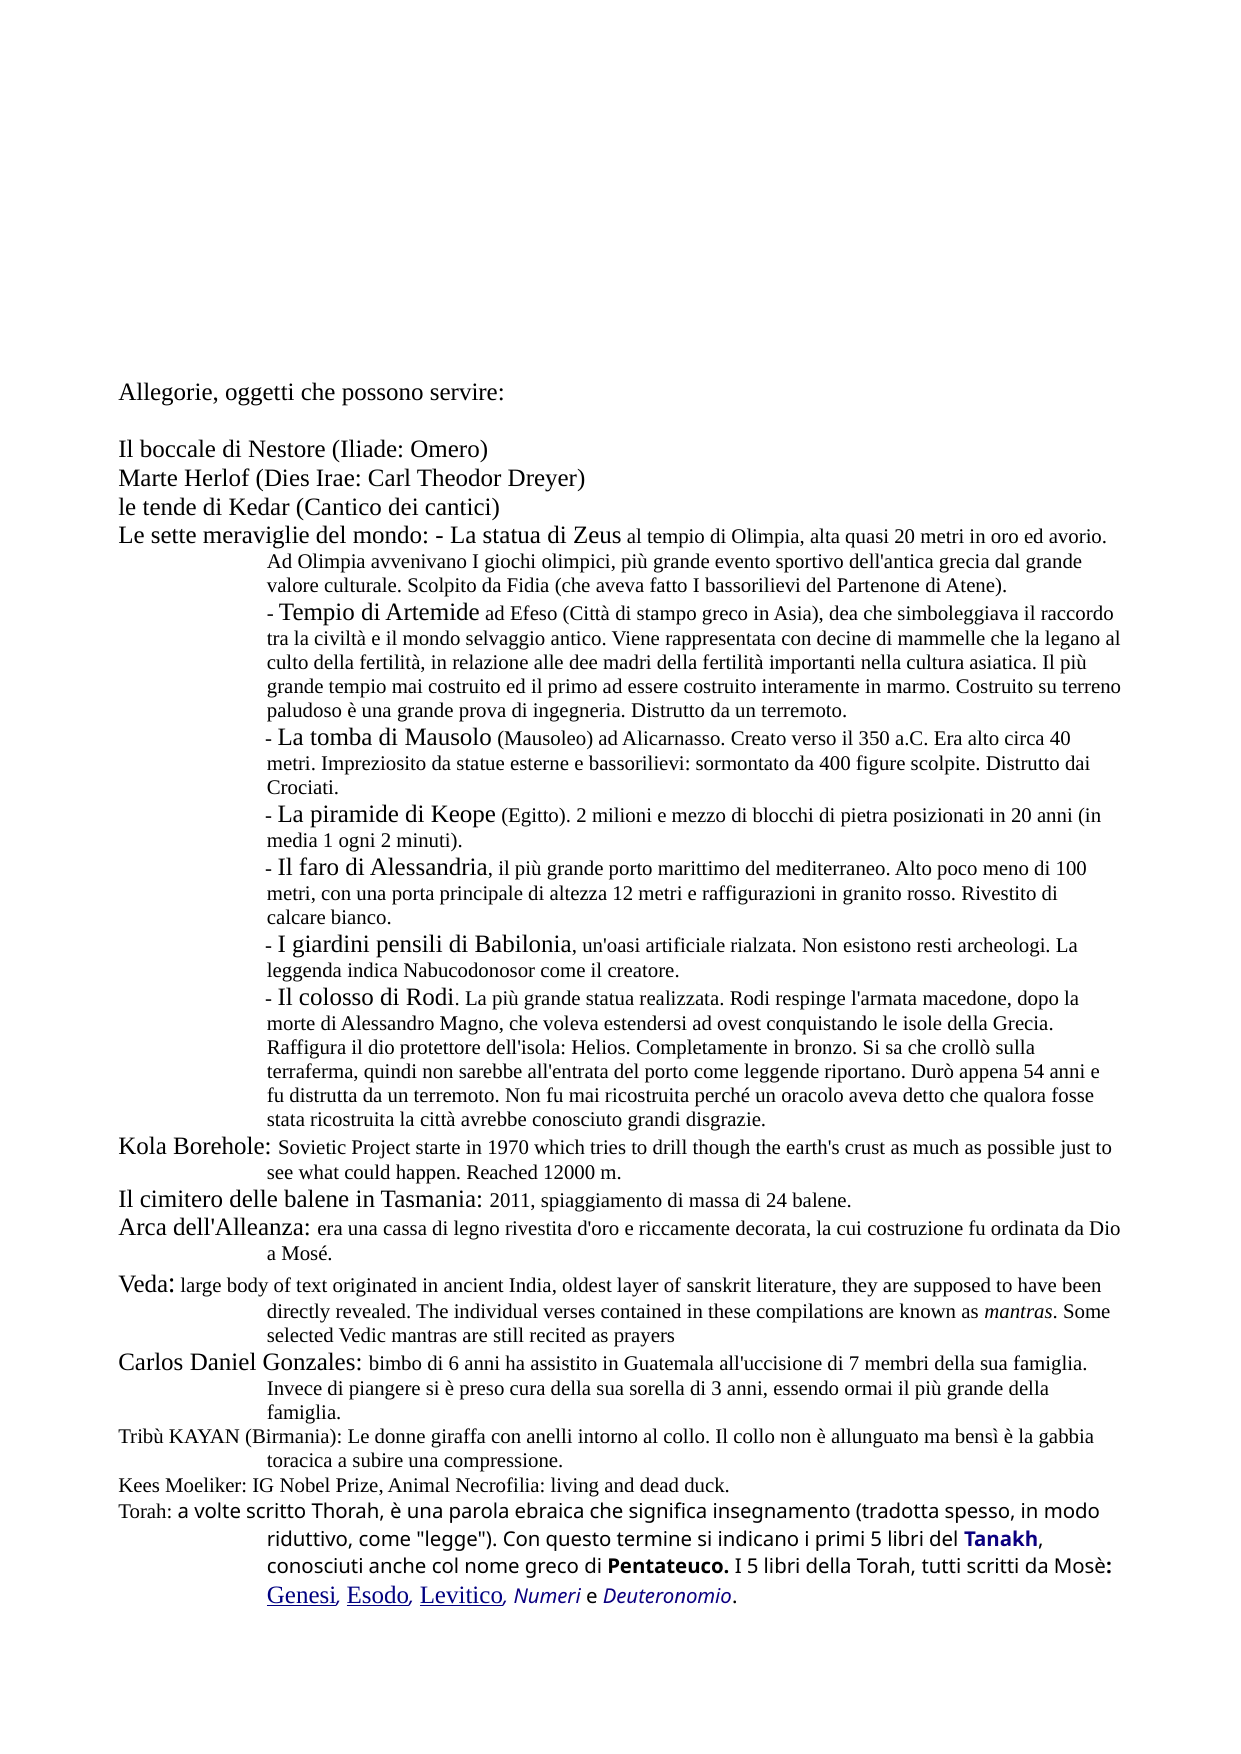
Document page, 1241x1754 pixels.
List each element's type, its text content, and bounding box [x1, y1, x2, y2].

text Carlos Daniel Gonzales: bimbo di 6 anni ha assistito in Guatemala all'uccisione di 7 membri della sua famiglia. Invece di piangere si è preso cura della sua sorella di 3 anni, essendo ormai il più grande della famiglia. [118, 1347, 1122, 1424]
text Le sette meraviglie del mondo: - La statua di Zeus al tempio di Olimpia, alta quasi 20 metri in oro ed avorio. Ad Olimpia avvenivano I giochi olimpici, più grande evento sportivo dell'antica grecia dal grande valore culturale. Scolpito da Fidia (che aveva fatto I bassorilievi del Partenone di Atene). [118, 521, 1122, 597]
text Arca dell'Alleanza: era una cassa di legno rivestita d'oro e riccamente decorata, la cui costruzione fu ordinata da Dio a Mosé. [118, 1212, 1122, 1265]
text Il cimitero delle balene in Tasmania: 2011, spiaggiamento di massa di 24 balene. [118, 1184, 1122, 1212]
text le tende di Kedar (Cantico dei cantici) [118, 492, 1122, 521]
text Torah: a volte scritto Thorah, è una parola ebraica che significa insegnamento (tradotta spesso, in modo riduttivo, come "legge"). Con questo termine si indicano i primi 5 libri del Tanakh, conosciuti anche col nome greco di Pentateuco. I 5 libri della Torah, tutti scritti da Mosè: Genesi, Esodo, Levitico, Numeri e Deuteronomio. [118, 1497, 1122, 1609]
text Veda: large body of text originated in ancient India, oldest layer of sanskrit literature, they are supposed to have been directly revealed. The individual verses contained in these compilations are known as mantras. Some selected Vedic mantras are still recited as prayers [118, 1265, 1122, 1347]
text - La piramide di Keope (Egitto). 2 milioni e mezzo di blocchi di pietra posizionati in 20 anni (in media 1 ogni 2 minuti). [265, 799, 1122, 852]
text Tribù KAYAN (Birmania): Le donne giraffa con anelli intorno al collo. Il collo non è allunguato ma bensì è la gabbia toracica a subire una compressione. [118, 1424, 1122, 1472]
text - Il colosso di Rodi. La più grande statua realizzata. Rodi respinge l'armata macedone, dopo la morte di Alessandro Magno, che voleva estendersi ad ovest conquistando le isole della Grecia. Raffigura il dio protettore dell'isola: Helios. Completamente in bronzo. Si sa che crollò sulla terraferma, quindi non sarebbe all'entrata del porto come leggende riportano. Durò appena 54 anni e fu distrutta da un terremoto. Non fu mai ricostruita perché un oracolo aveva detto che qualora fosse stata ricostruita la città avrebbe conosciuto grandi disgrazie. [265, 982, 1122, 1131]
text Kees Moeliker: IG Nobel Prize, Animal Necrofilia: living and dead duck. [118, 1472, 1122, 1497]
text - I giardini pensili di Babilonia, un'oasi artificiale rialzata. Non esistono resti archeologi. La leggenda indica Nabucodonosor come il creatore. [265, 929, 1122, 982]
text Allegorie, oggetti che possono servire: [118, 377, 1122, 406]
text - Tempio di Artemide ad Efeso (Città di stampo greco in Asia), dea che simboleggiava il raccordo tra la civiltà e il mondo selvaggio antico. Viene rappresentata con decine di mammelle che la legano al culto della fertilità, in relazione alle dee madri della fertilità importanti nella cultura asiatica. Il più grande tempio mai costruito ed il primo ad essere costruito interamente in marmo. Costruito su terreno paludoso è una grande prova di ingegneria. Distrutto da un terremoto. [118, 597, 1122, 722]
text - La tomba di Mausolo (Mausoleo) ad Alicarnasso. Creato verso il 350 a.C. Era alto circa 40 metri. Impreziosito da statue esterne e bassorilievi: sormontato da 400 figure scolpite. Distrutto dai Crociati. [265, 722, 1122, 799]
text Marte Herlof (Dies Irae: Carl Theodor Dreyer) [118, 463, 1122, 492]
text - Il faro di Alessandria, il più grande porto marittimo del mediterraneo. Alto poco meno di 100 metri, con una porta principale di altezza 12 metri e raffigurazioni in granito rosso. Rivestito di calcare bianco. [265, 852, 1122, 929]
text Kola Borehole: Sovietic Project starte in 1970 which tries to drill though the earth's crust as much as possible just to see what could happen. Reached 12000 m. [118, 1131, 1122, 1184]
text Il boccale di Nestore (Iliade: Omero) [118, 434, 1122, 463]
